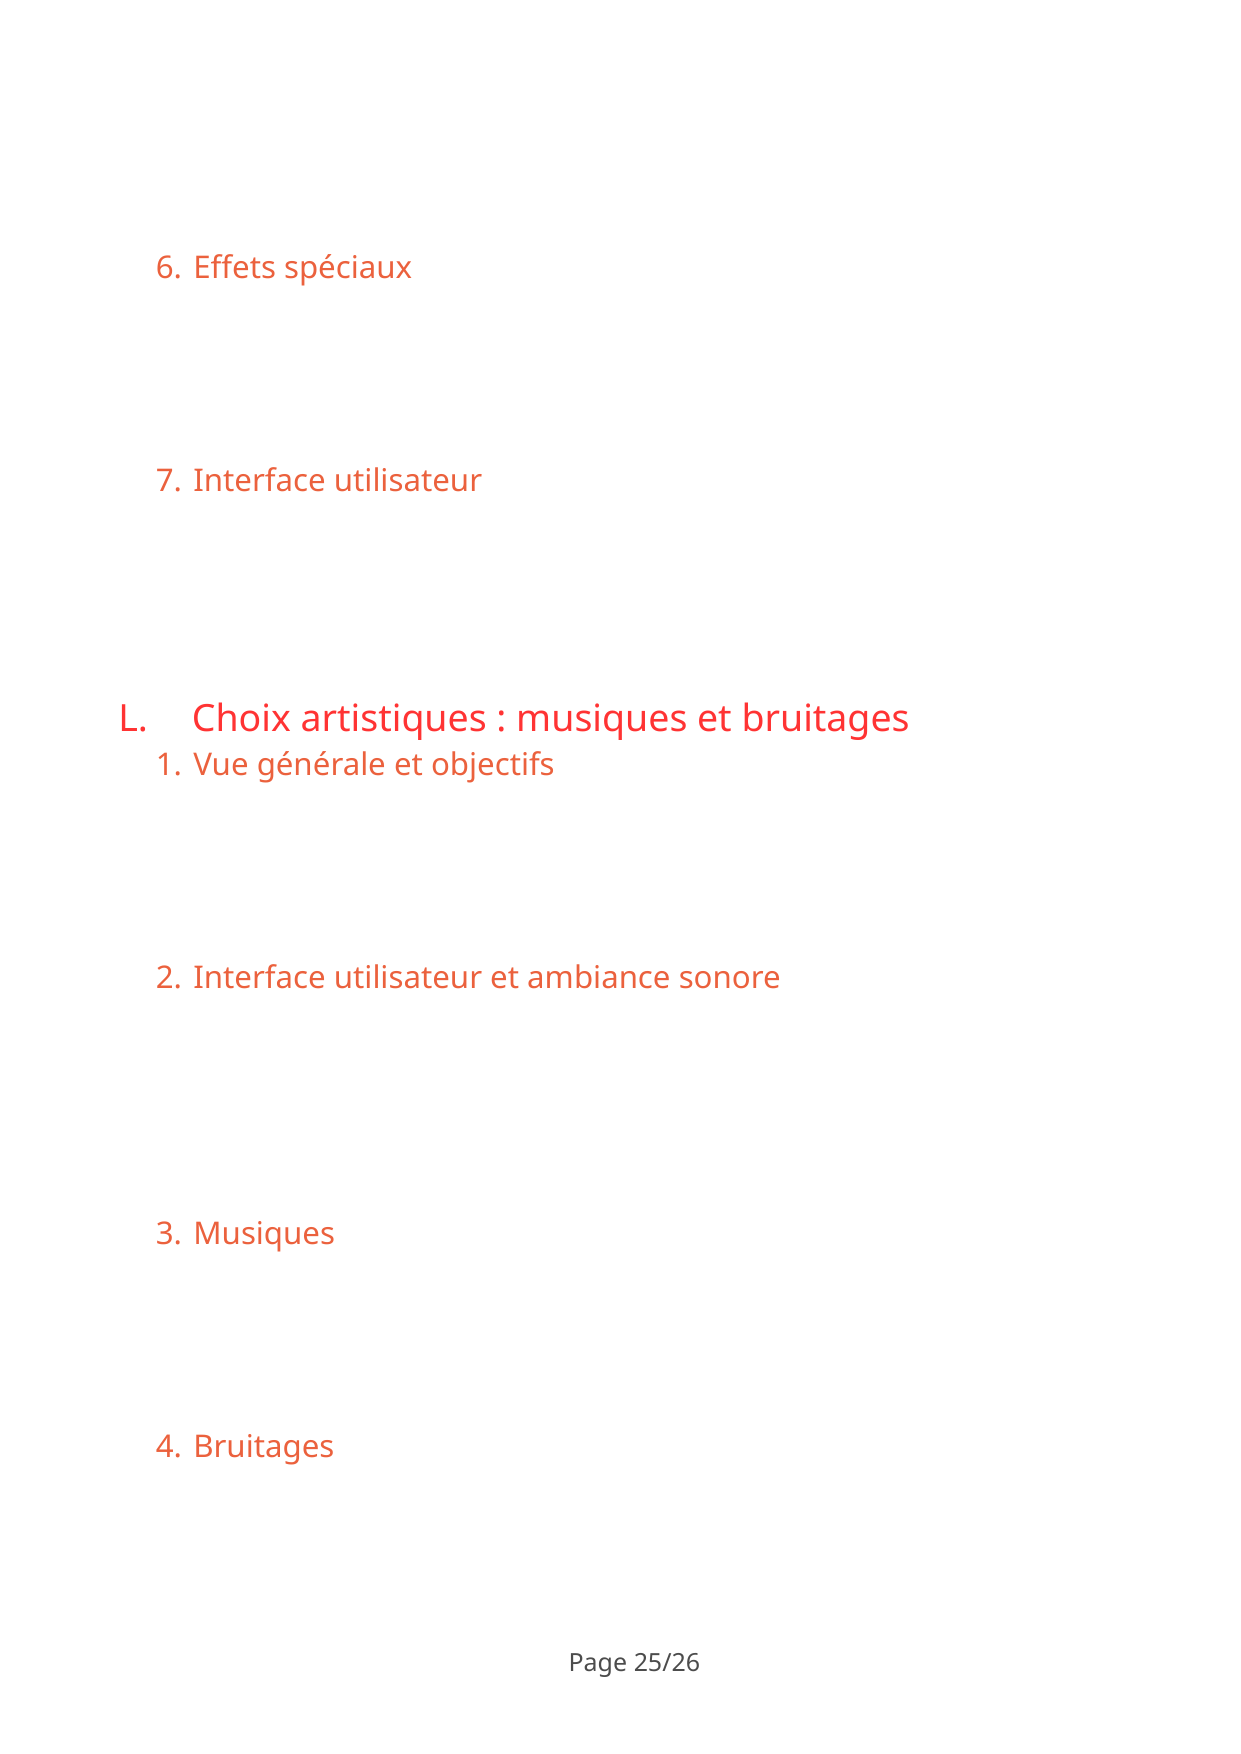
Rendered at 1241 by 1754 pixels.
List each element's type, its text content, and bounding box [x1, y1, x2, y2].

list Effets spéciaux [156, 245, 1122, 288]
text L. Choix artistiques : musiques et bruitages [118, 691, 1122, 742]
list Vue générale et objectifs [156, 742, 1122, 785]
list Interface utilisateur [156, 458, 1122, 501]
list Bruitages [156, 1424, 1122, 1466]
list Musiques [156, 1211, 1122, 1253]
list Interface utilisateur et ambiance sonore [156, 955, 1122, 998]
